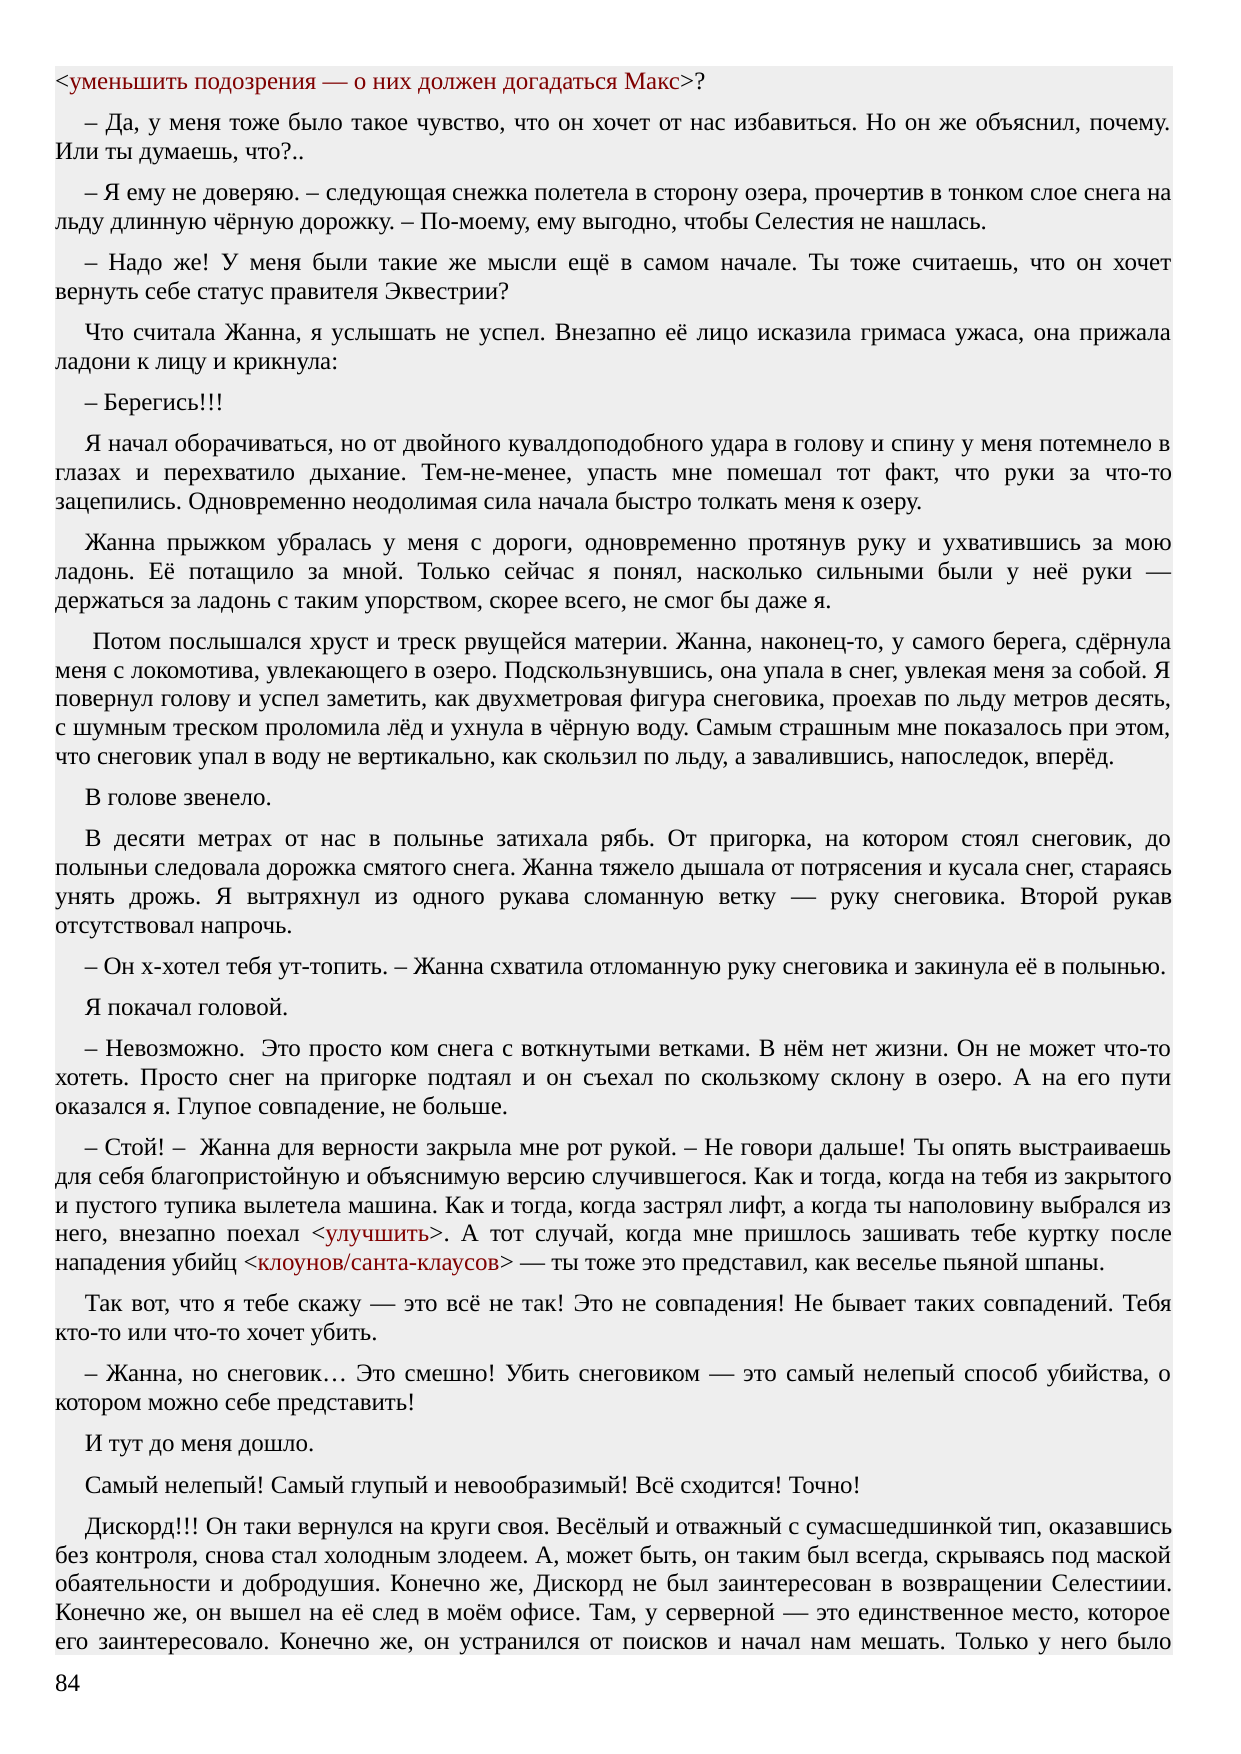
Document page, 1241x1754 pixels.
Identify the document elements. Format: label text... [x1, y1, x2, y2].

text Что считала Жанна, я услышать не успел. Внезапно её лицо исказила гримаса ужаса, она прижала ладони к лицу и крикнула: [55, 317, 1173, 375]
text – Жанна, но снеговик… Это смешно! Убить снеговиком — это самый нелепый способ убийства, о котором можно себе представить! [55, 1358, 1173, 1416]
text – Стой! – Жанна для верности закрыла мне рот рукой. – Не говори дальше! Ты опять выстраиваешь для себя благопристойную и объяснимую версию случившегося. Как и тогда, когда на тебя из закрытого и пустого тупика вылетела машина. Как и тогда, когда застрял лифт, а когда ты наполовину выбрался из него, внезапно поехал <улучшить>. А тот случай, когда мне пришлось зашивать тебе куртку после нападения убийц <клоунов/санта-клаусов> — ты тоже это представил, как веселье пьяной шпаны. [55, 1132, 1173, 1276]
text – Я ему не доверяю. – следующая снежка полетела в сторону озера, прочертив в тонком слое снега на льду длинную чёрную дорожку. – По-моему, ему выгодно, чтобы Селестия не нашлась. [55, 177, 1173, 235]
text <уменьшить подозрения — о них должен догадаться Макс>? [55, 66, 1173, 95]
text И тут до меня дошло. [55, 1428, 1173, 1457]
text Дискорд!!! Он таки вернулся на круги своя. Весёлый и отважный с сумасшедшинкой тип, оказавшись без контроля, снова стал холодным злодеем. А, может быть, он таким был всегда, скрываясь под маской обаятельности и добродушия. Конечно же, Дискорд не был заинтересован в возвращении Селестиии. Конечно же, он вышел на её след в моём офисе. Там, у серверной — это единственное место, которое его заинтересовало. Конечно же, он устранился от поисков и начал нам мешать. Только у него было [55, 1511, 1173, 1655]
text Я покачал головой. [55, 992, 1173, 1021]
text Я начал оборачиваться, но от двойного кувалдоподобного удара в голову и спину у меня потемнело в глазах и перехватило дыхание. Тем-не-менее, упасть мне помешал тот факт, что руки за что-то зацепились. Одновременно неодолимая сила начала быстро толкать меня к озеру. [55, 428, 1173, 515]
text Самый нелепый! Самый глупый и невообразимый! Всё сходится! Точно! [55, 1470, 1173, 1498]
text Так вот, что я тебе скажу — это всё не так! Это не совпадения! Не бывает таких совпадений. Тебя кто-то или что-то хочет убить. [55, 1288, 1173, 1346]
text – Да, у меня тоже было такое чувство, что он хочет от нас избавиться. Но он же объяснил, почему. Или ты думаешь, что?.. [55, 107, 1173, 165]
text Жанна прыжком убралась у меня с дороги, одновременно протянув руку и ухватившись за мою ладонь. Её потащило за мной. Только сейчас я понял, насколько сильными были у неё руки — держаться за ладонь с таким упорством, скорее всего, не смог бы даже я. [55, 527, 1173, 613]
text – Невозможно. Это просто ком снега с воткнутыми ветками. В нём нет жизни. Он не может что-то хотеть. Просто снег на пригорке подтаял и он съехал по скользкому склону в озеро. А на его пути оказался я. Глупое совпадение, не больше. [55, 1033, 1173, 1120]
text – Он х-хотел тебя ут-топить. – Жанна схватила отломанную руку снеговика и закинула её в полынью. [55, 951, 1173, 980]
text – Надо же! У меня были такие же мысли ещё в самом начале. Ты тоже считаешь, что он хочет вернуть себе статус правителя Эквестрии? [55, 247, 1173, 305]
text Потом послышался хруст и треск рвущейся материи. Жанна, наконец-то, у самого берега, сдёрнула меня с локомотива, увлекающего в озеро. Подскользнувшись, она упала в снег, увлекая меня за собой. Я повернул голову и успел заметить, как двухметровая фигура снеговика, проехав по льду метров десять, с шумным треском проломила лёд и ухнула в чёрную воду. Самым страшным мне показалось при этом, что снеговик упал в воду не вертикально, как скользил по льду, а завалившись, напоследок, вперёд. [55, 626, 1173, 770]
text В голове звенело. [55, 782, 1173, 811]
text В десяти метрах от нас в полынье затихала рябь. От пригорка, на котором стоял снеговик, до полыньи следовала дорожка смятого снега. Жанна тяжело дышала от потрясения и кусала снег, стараясь унять дрожь. Я вытряхнул из одного рукава сломанную ветку — руку снеговика. Второй рукав отсутствовал напрочь. [55, 823, 1173, 938]
text – Берегись!!! [55, 387, 1173, 416]
